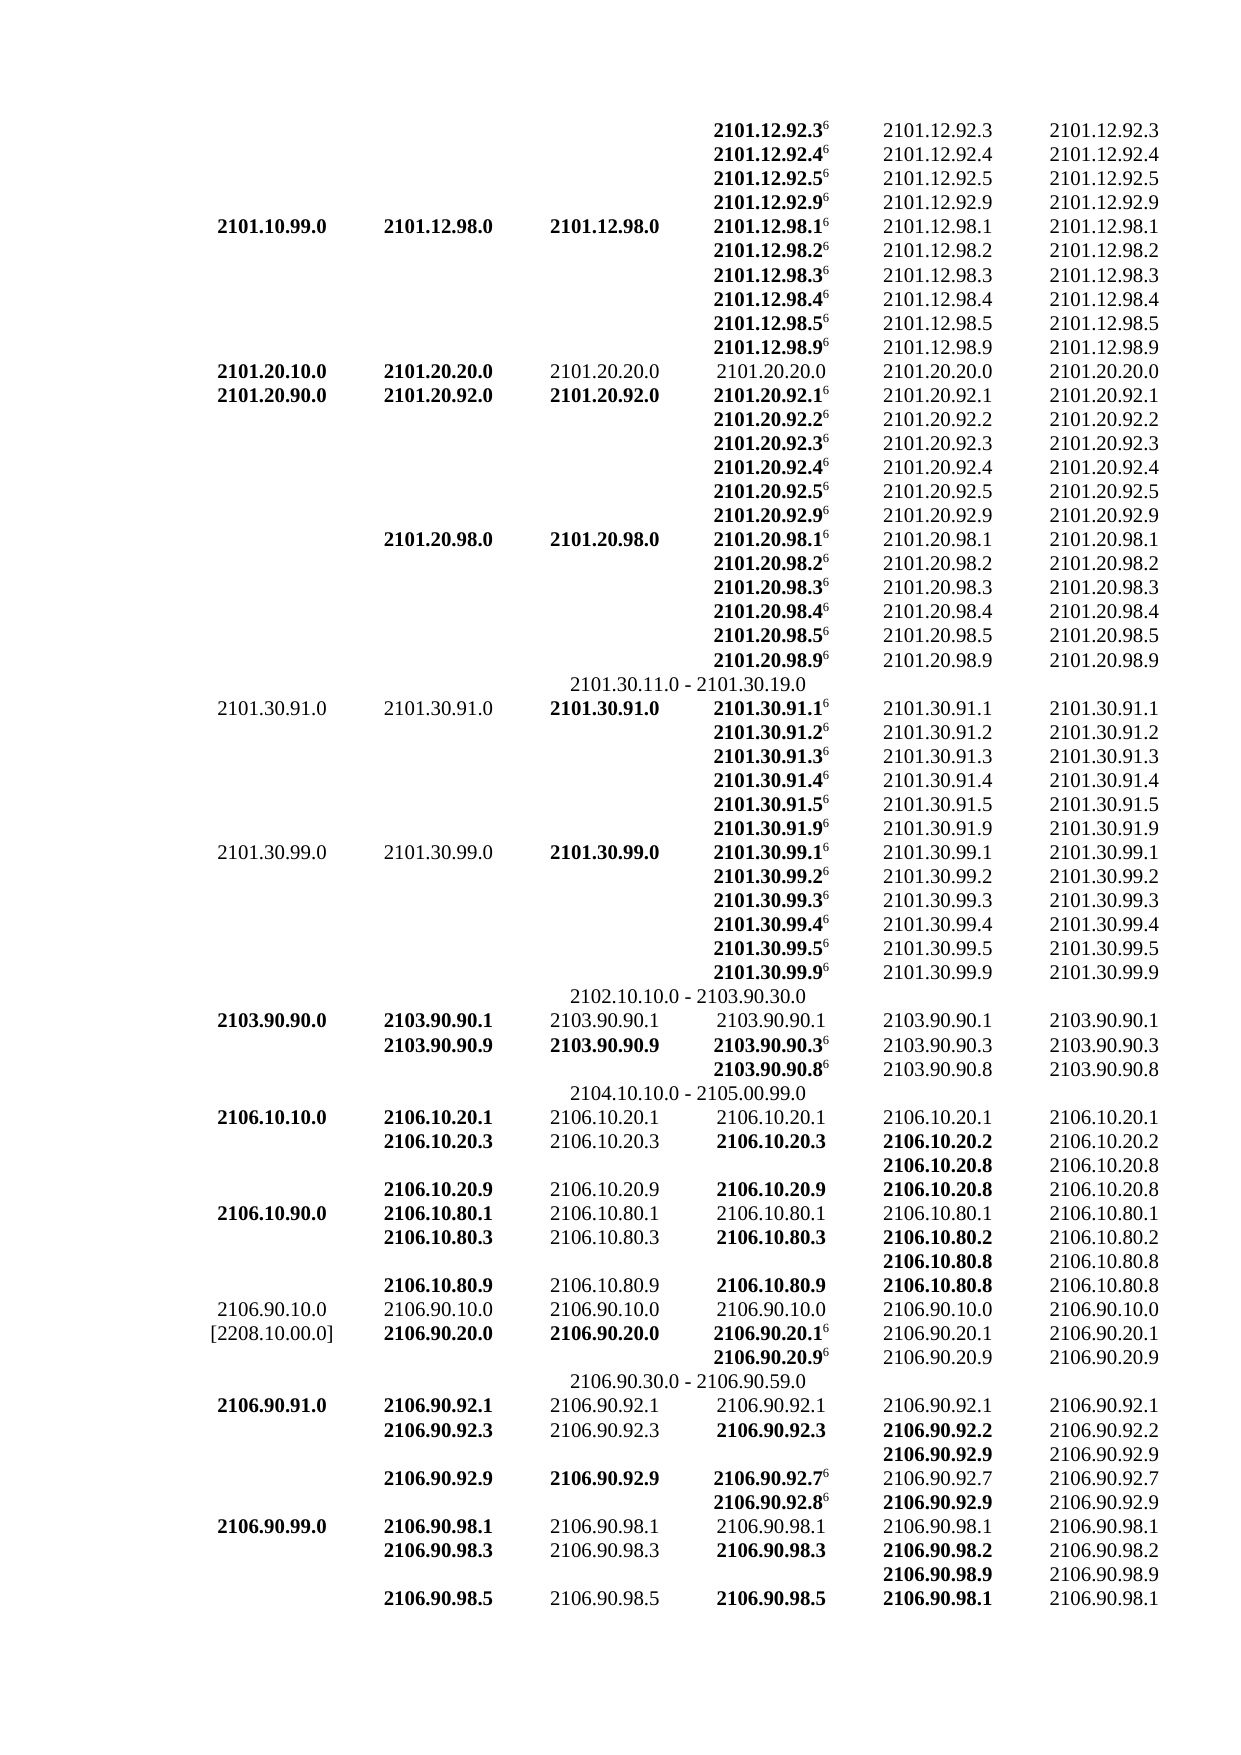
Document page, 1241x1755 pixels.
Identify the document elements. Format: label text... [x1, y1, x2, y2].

table_cell 2106.90.10.0 [1021, 1297, 1187, 1321]
table_cell 2101.30.99.3 [1021, 888, 1187, 912]
table_cell [189, 1177, 355, 1201]
table_cell 2101.30.91.16 [688, 696, 854, 720]
table_cell [521, 624, 688, 647]
table_cell [355, 624, 521, 647]
table_cell 2101.30.91.2 [1021, 720, 1187, 744]
table_cell 2106.90.20.1 [1021, 1321, 1187, 1345]
table_cell 2101.20.20.0 [854, 359, 1021, 383]
table_cell 2106.10.20.3 [355, 1129, 521, 1177]
table_cell [355, 311, 521, 335]
table_cell 2106.90.99.0 [189, 1514, 355, 1538]
table_cell 2101.12.98.4 [854, 287, 1021, 311]
table_cell [355, 479, 521, 503]
table_cell 2101.12.98.1 [854, 214, 1021, 238]
table_cell 2101.20.92.5 [1021, 479, 1187, 503]
table_cell 2101.20.98.2 [854, 551, 1021, 575]
table_cell 2101.20.98.96 [688, 648, 854, 672]
table_cell [189, 239, 355, 262]
table_cell [521, 864, 688, 888]
table_cell 2101.20.92.3 [1021, 431, 1187, 455]
table_cell 2106.10.80.9 [688, 1273, 854, 1297]
table_cell [521, 768, 688, 792]
table_cell 2103.90.90.3 [854, 1033, 1021, 1057]
table_cell 2106.10.80.3 [521, 1225, 688, 1273]
table_cell 2101.30.99.16 [688, 840, 854, 864]
table_cell 2101.20.92.5 [854, 479, 1021, 503]
table_cell 2101.30.91.26 [688, 720, 854, 744]
table_cell 2101.20.98.9 [854, 648, 1021, 672]
table_cell 2106.10.80.9 [355, 1273, 521, 1297]
table_cell 2101.12.92.9 [1021, 190, 1187, 214]
table_cell 2101.30.99.5 [1021, 936, 1187, 960]
table_cell 2101.20.92.9 [854, 503, 1021, 527]
table_cell [189, 599, 355, 623]
table_cell [189, 575, 355, 599]
table_cell 2106.90.92.9 [521, 1466, 688, 1490]
table_cell 2101.20.92.4 [854, 455, 1021, 479]
table_cell [189, 527, 355, 551]
table_cell 2106.10.20.9 [521, 1177, 688, 1201]
table_cell 2101.12.98.9 [1021, 335, 1187, 359]
table_cell [521, 479, 688, 503]
table_cell [189, 888, 355, 912]
table_cell 2106.90.98.5 [521, 1586, 688, 1610]
table_cell [189, 503, 355, 527]
table_cell [355, 599, 521, 623]
table_cell 2106.90.92.9 [854, 1490, 1021, 1514]
table_cell [355, 239, 521, 262]
table_cell 2101.30.99.2 [1021, 864, 1187, 888]
table_cell 2106.90.92.7 [1021, 1466, 1187, 1490]
table_cell [355, 575, 521, 599]
table_cell 2106.90.20.9 [854, 1345, 1021, 1369]
table_cell 2101.12.98.3 [1021, 263, 1187, 287]
table_cell 2101.30.99.26 [688, 864, 854, 888]
table_cell [189, 1057, 355, 1081]
table_cell 2106.10.20.1 [355, 1105, 521, 1129]
table_cell [521, 142, 688, 166]
table_cell [189, 1586, 355, 1610]
table_cell [189, 118, 355, 142]
table_cell 2101.30.91.2 [854, 720, 1021, 744]
table_cell 2101.30.91.96 [688, 816, 854, 840]
table_cell [521, 575, 688, 599]
table_cell [189, 1225, 355, 1273]
table_cell 2106.90.10.0 [189, 1297, 355, 1321]
table_cell [355, 744, 521, 768]
table_cell [189, 263, 355, 287]
table_cell [189, 407, 355, 431]
table_cell [355, 648, 521, 672]
table_cell 2101.20.98.5 [1021, 624, 1187, 647]
table_cell 2101.30.91.46 [688, 768, 854, 792]
table_cell 2101.12.98.0 [355, 214, 521, 238]
table_cell [189, 479, 355, 503]
table_cell [189, 1490, 355, 1514]
table_cell 2101.20.20.0 [688, 359, 854, 383]
table_cell 2101.30.99.36 [688, 888, 854, 912]
table_cell 2103.90.90.1 [355, 1009, 521, 1032]
table_cell [189, 551, 355, 575]
table_cell 2106.10.20.2 2106.10.20.8 [854, 1129, 1021, 1177]
table_cell 2106.90.98.1 [355, 1514, 521, 1538]
table_cell [521, 599, 688, 623]
table_cell 2101.12.92.3 [854, 118, 1021, 142]
table_cell [2208.10.00.0] [189, 1321, 355, 1345]
table_cell 2101.30.99.9 [854, 960, 1021, 984]
table_cell 2106.90.92.76 [688, 1466, 854, 1490]
table_cell 2101.20.98.1 [854, 527, 1021, 551]
table_cell [189, 287, 355, 311]
table_cell 2101.30.91.0 [355, 696, 521, 720]
table_cell 2106.10.20.1 [854, 1105, 1021, 1129]
table_cell 2101.12.98.4 [1021, 287, 1187, 311]
table_cell [355, 768, 521, 792]
table_cell 2106.90.98.1 [521, 1514, 688, 1538]
table_cell [189, 431, 355, 455]
table_cell 2101.20.98.5 [854, 624, 1021, 647]
table_cell [355, 263, 521, 287]
table_cell 2101.20.92.26 [688, 407, 854, 431]
table_cell 2101.12.92.5 [854, 166, 1021, 190]
table_cell 2106.90.92.2 2106.90.92.9 [1021, 1418, 1187, 1466]
table_cell [521, 503, 688, 527]
table_cell [355, 792, 521, 816]
table_cell [521, 551, 688, 575]
table_cell 2106.90.92.7 [854, 1466, 1021, 1490]
table_cell [355, 720, 521, 744]
table_cell 2101.30.99.2 [854, 864, 1021, 888]
table_cell 2106.90.92.9 [1021, 1490, 1187, 1514]
table_cell 2106.90.98.1 [1021, 1586, 1187, 1610]
table_cell 2106.90.20.16 [688, 1321, 854, 1345]
table_cell 2106.90.92.1 [521, 1394, 688, 1417]
table_cell 2103.90.90.86 [688, 1057, 854, 1081]
table_cell [355, 455, 521, 479]
table_cell [521, 239, 688, 262]
table_cell 2106.10.80.3 [355, 1225, 521, 1273]
table_cell 2104.10.10.0 - 2105.00.99.0 [189, 1081, 1187, 1105]
table_cell 2106.10.20.8 [854, 1177, 1021, 1201]
table_cell 2106.10.20.2 2106.10.20.8 [1021, 1129, 1187, 1177]
table_cell 2101.12.92.9 [854, 190, 1021, 214]
table_cell 2106.10.80.1 [521, 1201, 688, 1225]
table_cell 2101.12.92.4 [854, 142, 1021, 166]
table_cell 2101.12.92.5 [1021, 166, 1187, 190]
table_cell 2103.90.90.36 [688, 1033, 854, 1057]
table_cell [355, 888, 521, 912]
table_cell 2101.30.91.5 [1021, 792, 1187, 816]
table_cell 2101.20.98.26 [688, 551, 854, 575]
table_cell [189, 864, 355, 888]
table_cell [355, 287, 521, 311]
table_cell 2101.30.91.1 [1021, 696, 1187, 720]
table_cell 2101.30.99.9 [1021, 960, 1187, 984]
table_cell 2101.12.92.46 [688, 142, 854, 166]
table_cell 2101.30.99.96 [688, 960, 854, 984]
table_cell 2101.30.99.56 [688, 936, 854, 960]
table_cell 2106.90.20.9 [1021, 1345, 1187, 1369]
table_cell 2101.20.90.0 [189, 383, 355, 407]
table_cell 2106.10.80.8 [1021, 1273, 1187, 1297]
table_cell 2103.90.90.1 [521, 1009, 688, 1032]
table_cell 2106.10.20.8 [1021, 1177, 1187, 1201]
table_cell 2101.20.92.9 [1021, 503, 1187, 527]
table_cell [521, 744, 688, 768]
table_cell [521, 263, 688, 287]
table_cell 2101.20.92.4 [1021, 455, 1187, 479]
table_cell 2106.90.98.3 [521, 1538, 688, 1586]
table_cell 2101.12.92.3 [1021, 118, 1187, 142]
table_cell [521, 335, 688, 359]
table_cell [355, 1057, 521, 1081]
table_cell 2101.12.98.0 [521, 214, 688, 238]
table_cell [355, 335, 521, 359]
table_cell [189, 912, 355, 936]
table_cell 2101.30.99.5 [854, 936, 1021, 960]
table_cell 2101.20.98.3 [1021, 575, 1187, 599]
table_cell 2101.30.11.0 - 2101.30.19.0 [189, 672, 1187, 696]
table_cell [189, 311, 355, 335]
table_cell 2106.90.91.0 [189, 1394, 355, 1417]
table_cell [521, 936, 688, 960]
table_cell 2106.10.20.9 [688, 1177, 854, 1201]
table_cell 2106.10.20.3 [688, 1129, 854, 1177]
table_cell 2101.20.92.2 [1021, 407, 1187, 431]
table_cell 2101.30.99.1 [854, 840, 1021, 864]
table_cell 2101.30.99.4 [854, 912, 1021, 936]
table_cell 2106.90.92.2 2106.90.92.9 [854, 1418, 1021, 1466]
table_cell 2106.90.92.1 [355, 1394, 521, 1417]
table_cell [189, 190, 355, 214]
table_cell [189, 720, 355, 744]
table_cell 2106.90.98.5 [355, 1586, 521, 1610]
table_cell [189, 1273, 355, 1297]
table_cell [355, 936, 521, 960]
table_cell 2101.20.20.0 [521, 359, 688, 383]
table_cell 2101.20.98.3 [854, 575, 1021, 599]
table_cell [189, 455, 355, 479]
table_cell 2101.20.92.56 [688, 479, 854, 503]
table_cell 2106.10.20.9 [355, 1177, 521, 1201]
table_cell 2101.20.98.0 [521, 527, 688, 551]
table_cell 2101.20.98.4 [1021, 599, 1187, 623]
table_cell 2101.12.98.16 [688, 214, 854, 238]
table_cell [189, 648, 355, 672]
table_cell 2106.10.80.9 [521, 1273, 688, 1297]
table_cell 2101.20.92.46 [688, 455, 854, 479]
table_cell 2101.10.99.0 [189, 214, 355, 238]
table_cell [521, 287, 688, 311]
table_cell 2101.20.92.0 [355, 383, 521, 407]
table_cell 2101.12.98.56 [688, 311, 854, 335]
table_cell 2101.12.98.1 [1021, 214, 1187, 238]
table_cell [521, 1057, 688, 1081]
table_cell [521, 888, 688, 912]
table_cell [189, 1418, 355, 1466]
table_cell [189, 166, 355, 190]
table_cell 2106.90.10.0 [854, 1297, 1021, 1321]
table_cell 2101.20.98.4 [854, 599, 1021, 623]
table_cell 2101.30.91.9 [1021, 816, 1187, 840]
table_cell [189, 142, 355, 166]
table_cell 2101.12.98.5 [1021, 311, 1187, 335]
table_cell [355, 1345, 521, 1369]
table_cell 2101.30.99.3 [854, 888, 1021, 912]
table_cell [355, 960, 521, 984]
table_cell 2106.10.80.1 [355, 1201, 521, 1225]
table_cell 2106.90.10.0 [355, 1297, 521, 1321]
table_cell [355, 864, 521, 888]
table_cell 2101.12.92.4 [1021, 142, 1187, 166]
table_cell [189, 1538, 355, 1586]
table_cell 2101.30.99.0 [355, 840, 521, 864]
table_cell 2103.90.90.9 [521, 1033, 688, 1057]
table_cell 2106.10.80.2 2106.10.80.8 [854, 1225, 1021, 1273]
table_cell 2106.90.98.3 [355, 1538, 521, 1586]
table_cell 2101.12.92.36 [688, 118, 854, 142]
table_cell 2101.12.98.2 [1021, 239, 1187, 262]
table_cell 2101.30.91.36 [688, 744, 854, 768]
table_cell 2106.90.92.1 [1021, 1394, 1187, 1417]
table_cell 2101.30.99.4 [1021, 912, 1187, 936]
table_cell [189, 792, 355, 816]
table_cell 2106.10.80.3 [688, 1225, 854, 1273]
table_cell 2101.30.99.0 [521, 840, 688, 864]
table_cell 2106.90.20.0 [355, 1321, 521, 1345]
table_cell 2106.90.30.0 - 2106.90.59.0 [189, 1369, 1187, 1393]
table_cell 2101.12.98.96 [688, 335, 854, 359]
table_cell 2106.10.80.8 [854, 1273, 1021, 1297]
table_cell 2106.90.10.0 [688, 1297, 854, 1321]
table_cell 2101.20.98.36 [688, 575, 854, 599]
table_cell [189, 624, 355, 647]
table_cell [521, 118, 688, 142]
table_cell 2101.30.99.1 [1021, 840, 1187, 864]
table_cell 2106.90.92.3 [355, 1418, 521, 1466]
table_cell 2101.20.92.16 [688, 383, 854, 407]
table_cell 2103.90.90.0 [189, 1009, 355, 1032]
table_cell 2106.90.98.1 [1021, 1514, 1187, 1538]
table_cell 2106.90.92.86 [688, 1490, 854, 1514]
table_cell 2101.12.98.9 [854, 335, 1021, 359]
table_cell 2101.30.91.4 [1021, 768, 1187, 792]
table_cell 2101.20.98.0 [355, 527, 521, 551]
table_cell [521, 311, 688, 335]
table_cell [189, 1345, 355, 1369]
table_cell [355, 912, 521, 936]
table_cell [189, 1466, 355, 1490]
table_cell 2103.90.90.1 [1021, 1009, 1187, 1032]
table_cell [355, 190, 521, 214]
table_cell 2101.12.98.2 [854, 239, 1021, 262]
table_cell 2106.90.20.96 [688, 1345, 854, 1369]
table_cell 2106.10.20.1 [1021, 1105, 1187, 1129]
table_cell 2101.30.91.0 [521, 696, 688, 720]
table_cell 2101.30.91.9 [854, 816, 1021, 840]
table_cell [189, 1033, 355, 1057]
table_cell 2106.10.20.1 [521, 1105, 688, 1129]
table_cell [521, 960, 688, 984]
table_cell 2101.20.98.9 [1021, 648, 1187, 672]
table_cell 2106.90.92.9 [355, 1466, 521, 1490]
table_cell 2101.20.98.1 [1021, 527, 1187, 551]
table_cell 2106.90.92.3 [521, 1418, 688, 1466]
table_cell 2101.20.98.2 [1021, 551, 1187, 575]
table_cell [521, 190, 688, 214]
table_cell 2101.12.92.56 [688, 166, 854, 190]
table_cell 2101.20.92.36 [688, 431, 854, 455]
table_cell 2106.90.98.2 2106.90.98.9 [854, 1538, 1021, 1586]
table_cell 2106.10.80.1 [854, 1201, 1021, 1225]
table_cell [521, 912, 688, 936]
table_cell 2101.30.99.46 [688, 912, 854, 936]
table_cell 2106.10.80.1 [1021, 1201, 1187, 1225]
table_cell 2101.30.91.56 [688, 792, 854, 816]
table_cell 2103.90.90.3 [1021, 1033, 1187, 1057]
table_cell 2103.90.90.8 [854, 1057, 1021, 1081]
table_cell 2101.30.91.4 [854, 768, 1021, 792]
table_cell 2101.20.98.46 [688, 599, 854, 623]
table_cell 2101.30.99.0 [189, 840, 355, 864]
table_cell 2103.90.90.9 [355, 1033, 521, 1057]
table_cell 2102.10.10.0 - 2103.90.30.0 [189, 984, 1187, 1008]
table_cell [189, 335, 355, 359]
table_cell 2106.10.80.1 [688, 1201, 854, 1225]
table_cell [521, 1345, 688, 1369]
table_cell 2106.90.92.1 [854, 1394, 1021, 1417]
table_cell 2106.90.98.5 [688, 1586, 854, 1610]
table_cell [355, 1490, 521, 1514]
table_cell 2106.90.98.1 [854, 1586, 1021, 1610]
table_cell [189, 936, 355, 960]
table_cell 2101.20.10.0 [189, 359, 355, 383]
table_cell [521, 407, 688, 431]
table_cell 2106.10.20.3 [521, 1129, 688, 1177]
table_cell 2101.20.98.16 [688, 527, 854, 551]
table_cell [521, 816, 688, 840]
table_cell [521, 1490, 688, 1514]
table_cell 2103.90.90.1 [688, 1009, 854, 1032]
table_cell [521, 455, 688, 479]
table_cell 2106.10.80.2 2106.10.80.8 [1021, 1225, 1187, 1273]
table_cell 2101.30.91.0 [189, 696, 355, 720]
table_cell [189, 960, 355, 984]
table_cell 2101.30.91.3 [854, 744, 1021, 768]
table_cell [355, 407, 521, 431]
table_cell 2101.30.91.3 [1021, 744, 1187, 768]
table_cell [521, 648, 688, 672]
table_cell [355, 166, 521, 190]
table_cell [189, 768, 355, 792]
table_cell 2101.12.98.26 [688, 239, 854, 262]
table_cell 2101.20.92.1 [1021, 383, 1187, 407]
table_cell 2101.20.20.0 [355, 359, 521, 383]
table_cell 2101.12.98.3 [854, 263, 1021, 287]
table_cell 2101.20.98.56 [688, 624, 854, 647]
table_cell [521, 431, 688, 455]
table_cell [355, 816, 521, 840]
table_cell 2106.90.92.1 [688, 1394, 854, 1417]
table_cell [521, 720, 688, 744]
table_cell [355, 142, 521, 166]
table_cell 2101.30.91.5 [854, 792, 1021, 816]
table_cell 2106.90.20.0 [521, 1321, 688, 1345]
table_cell [521, 166, 688, 190]
table_cell [355, 503, 521, 527]
table_cell 2101.20.92.96 [688, 503, 854, 527]
table_cell 2101.20.92.1 [854, 383, 1021, 407]
table_cell 2101.12.98.5 [854, 311, 1021, 335]
table_cell 2101.30.91.1 [854, 696, 1021, 720]
table_cell 2106.90.98.3 [688, 1538, 854, 1586]
table_cell 2101.20.92.0 [521, 383, 688, 407]
table_cell 2101.20.92.2 [854, 407, 1021, 431]
table_cell 2103.90.90.8 [1021, 1057, 1187, 1081]
table_cell 2106.90.20.1 [854, 1321, 1021, 1345]
table_cell 2101.20.20.0 [1021, 359, 1187, 383]
table_cell 2106.90.98.1 [688, 1514, 854, 1538]
table_cell 2101.12.92.96 [688, 190, 854, 214]
table_cell [521, 792, 688, 816]
table_cell 2106.10.20.1 [688, 1105, 854, 1129]
table_cell 2106.90.98.2 2106.90.98.9 [1021, 1538, 1187, 1586]
table_cell [189, 744, 355, 768]
table_cell [355, 551, 521, 575]
table_cell [189, 1129, 355, 1177]
table_cell 2101.12.98.46 [688, 287, 854, 311]
table_cell 2106.90.10.0 [521, 1297, 688, 1321]
table_cell [355, 118, 521, 142]
table_cell 2103.90.90.1 [854, 1009, 1021, 1032]
table_cell 2106.90.92.3 [688, 1418, 854, 1466]
table_cell 2106.10.90.0 [189, 1201, 355, 1225]
table_cell [189, 816, 355, 840]
table_cell [355, 431, 521, 455]
table_cell 2106.10.10.0 [189, 1105, 355, 1129]
table_cell 2106.90.98.1 [854, 1514, 1021, 1538]
table_cell 2101.20.92.3 [854, 431, 1021, 455]
table_cell 2101.12.98.36 [688, 263, 854, 287]
